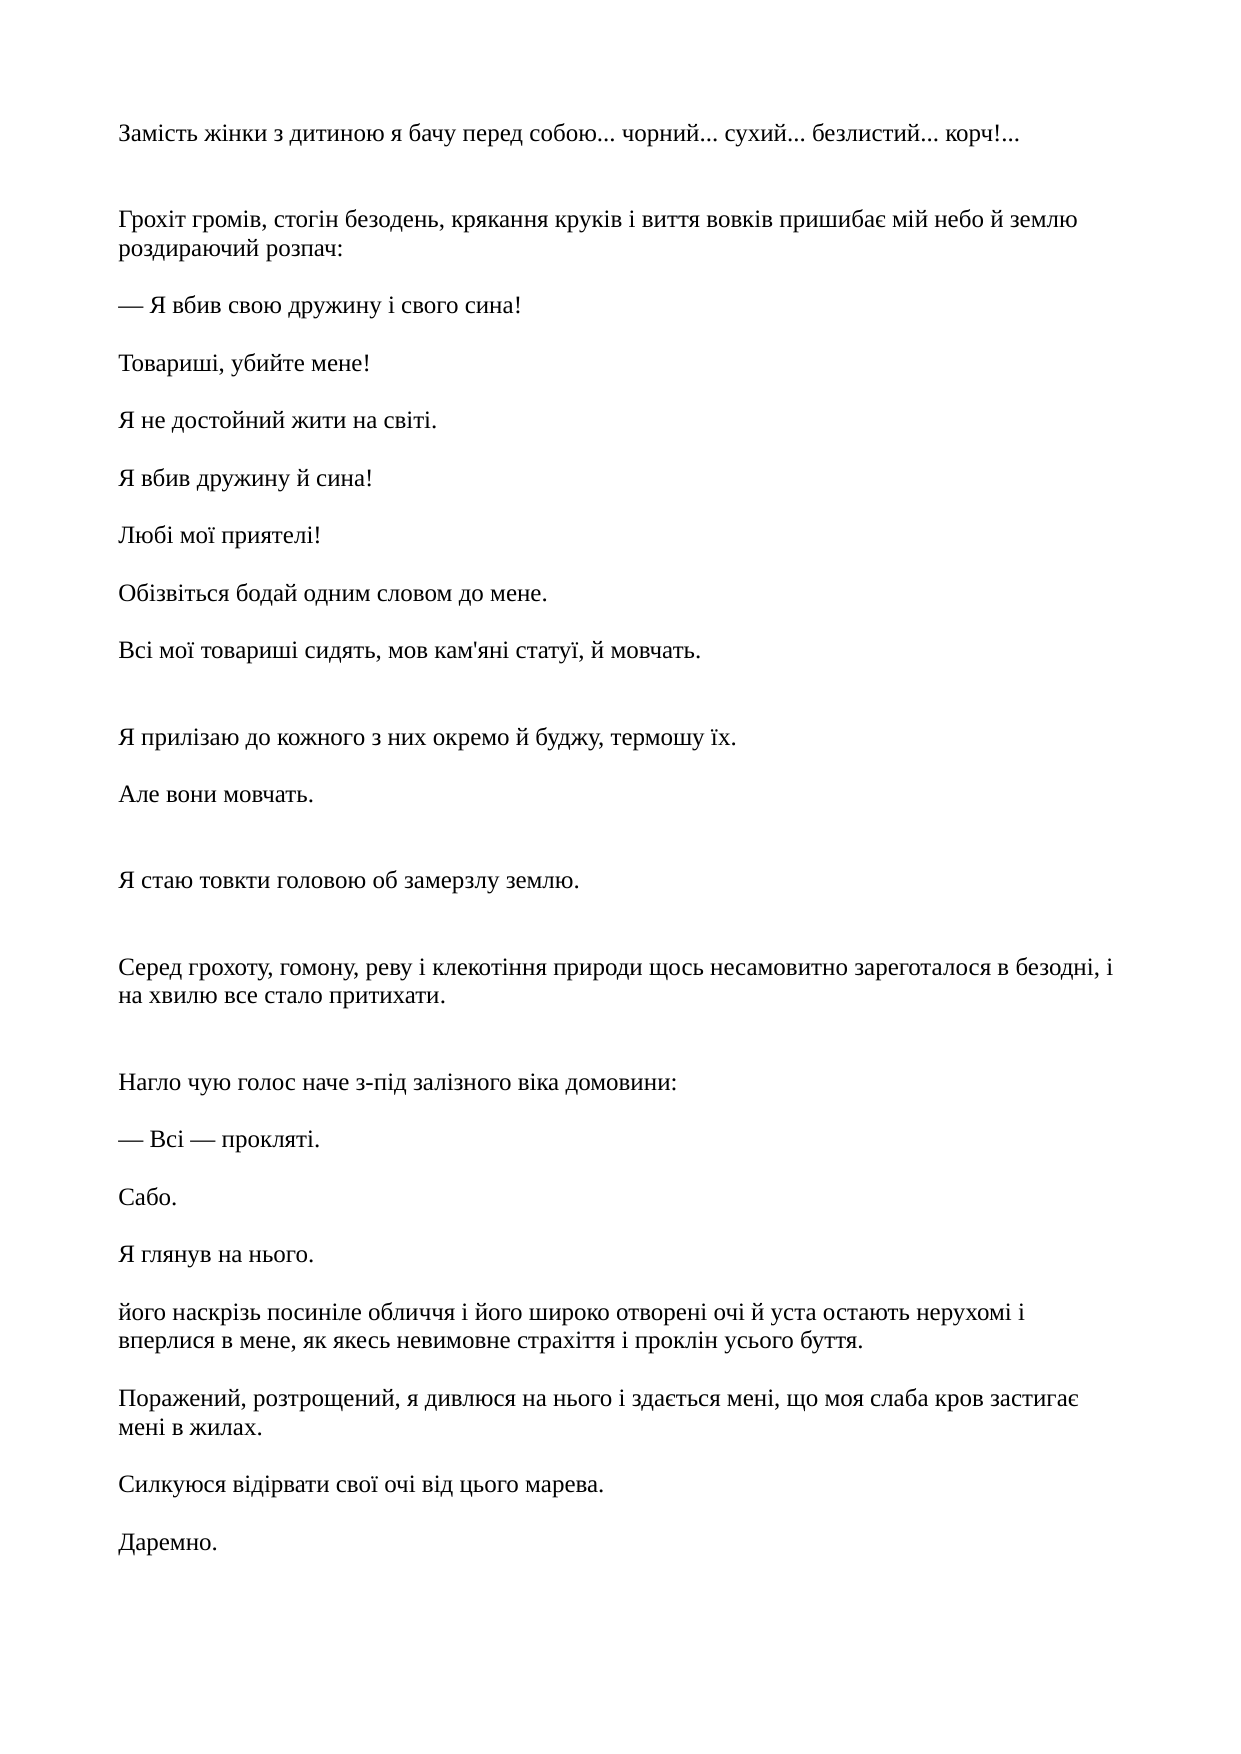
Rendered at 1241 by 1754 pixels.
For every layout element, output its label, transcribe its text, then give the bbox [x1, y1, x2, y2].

text Сабо. [118, 1182, 1122, 1211]
text Товариші, убийте мене! [118, 348, 1122, 377]
text його наскрізь посиніле обличчя і його широко отворені очі й уста остають нерухомі і вперлися в мене, як якесь невимовне страхіття і проклін усього буття. [118, 1297, 1122, 1354]
text Серед грохоту, гомону, реву і клекотіння природи щось несамовитно зареготалося в безодні, і на хвилю все стало притихати. [118, 952, 1122, 1009]
text Обізвіться бодай одним словом до мене. [118, 578, 1122, 607]
text Нагло чую голос наче з-під залізного віка домовини: [118, 1067, 1122, 1096]
text Грохіт громів, стогін безодень, крякання круків і виття вовків пришибає мій небо й землю роздираючий розпач: [118, 204, 1122, 262]
text Любі мої приятелі! [118, 521, 1122, 549]
text Даремно. [118, 1527, 1122, 1556]
text Поражений, розтрощений, я дивлюся на нього і здається мені, що моя слаба кров застигає мені в жилах. [118, 1383, 1122, 1441]
text Замість жінки з дитиною я бачу перед собою... чорний... сухий... безлистий... корч!... [118, 118, 1122, 147]
text Всі мої товариші сидять, мов кам'яні статуї, й мовчать. [118, 636, 1122, 664]
text Я не достойний жити на світі. [118, 406, 1122, 434]
text — Всі — прокляті. [118, 1124, 1122, 1153]
text Я вбив дружину й сина! [118, 463, 1122, 492]
text Я прилізаю до кожного з них окремо й буджу, термошу їх. [118, 722, 1122, 751]
text Я глянув на нього. [118, 1239, 1122, 1268]
text Силкуюся відірвати свої очі від цього марева. [118, 1469, 1122, 1498]
text — Я вбив свою дружину і свого сина! [118, 291, 1122, 319]
text Я стаю товкти головою об замерзлу землю. [118, 866, 1122, 894]
text Але вони мовчать. [118, 779, 1122, 808]
